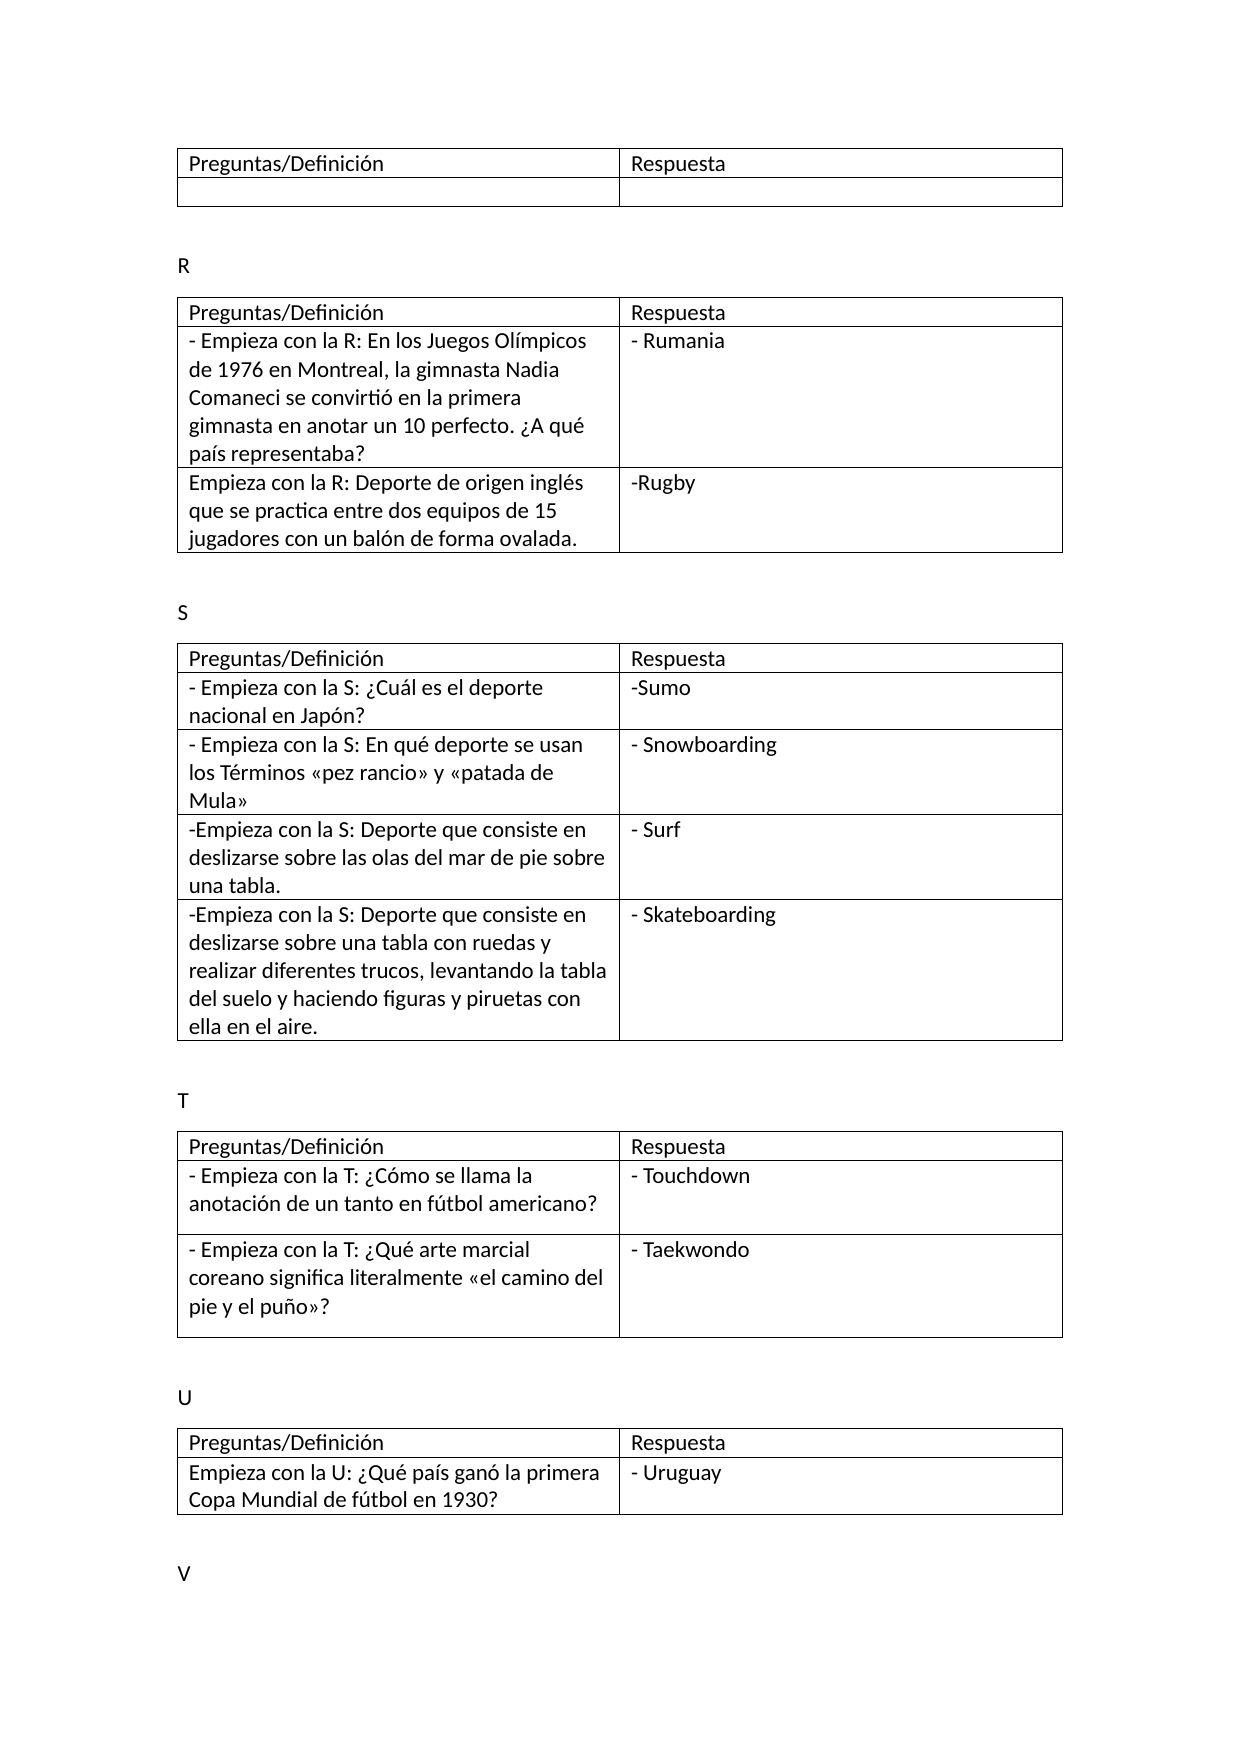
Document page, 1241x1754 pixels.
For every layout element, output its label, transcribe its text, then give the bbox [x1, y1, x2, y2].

table_cell -Empieza con la S: Deporte que consiste en deslizarse sobre una tabla con ruedas y realizar diferentes trucos, levantando la tabla del suelo y haciendo figuras y piruetas con ella en el aire. [178, 900, 619, 1040]
table_header Preguntas/Definición [178, 1429, 619, 1457]
table_header Respuesta [620, 298, 1062, 326]
table_header Preguntas/Definición [178, 298, 619, 326]
text S [177, 598, 1063, 626]
text T [177, 1086, 1063, 1114]
table_header Respuesta [620, 1429, 1062, 1457]
table_cell - Skateboarding [620, 900, 1062, 1040]
table_cell - Empieza con la T: ¿Qué arte marcial coreano significa literalmente «el camino del pie y el puño»? [178, 1235, 619, 1337]
table_header Preguntas/Definición [178, 644, 619, 672]
table_cell Empieza con la R: Deporte de origen inglés que se practica entre dos equipos de 15 jugadores con un balón de forma ovalada. [178, 468, 619, 552]
table_cell - Touchdown [620, 1161, 1062, 1234]
table_cell - Uruguay [620, 1458, 1062, 1514]
table_cell - Empieza con la R: En los Juegos Olímpicos de 1976 en Montreal, la gimnasta Nadia Comaneci se convirtió en la primera gimnasta en anotar un 10 perfecto. ¿A qué país representaba? [178, 327, 619, 467]
text V [177, 1559, 1063, 1588]
table_cell - Empieza con la S: En qué deporte se usan los Términos «pez rancio» y «patada de Mula» [178, 730, 619, 814]
table_cell -Sumo [620, 673, 1062, 729]
text U [177, 1383, 1063, 1411]
table_cell Empieza con la U: ¿Qué país ganó la primera Copa Mundial de fútbol en 1930? [178, 1458, 619, 1514]
table_header Preguntas/Definición [178, 149, 619, 177]
table_cell - Taekwondo [620, 1235, 1062, 1337]
table_cell -Empieza con la S: Deporte que consiste en deslizarse sobre las olas del mar de pie sobre una tabla. [178, 815, 619, 899]
table_header Respuesta [620, 1132, 1062, 1160]
table_header Respuesta [620, 149, 1062, 177]
table_header Respuesta [620, 644, 1062, 672]
table_cell - Empieza con la S: ¿Cuál es el deporte nacional en Japón? [178, 673, 619, 729]
table_cell [620, 178, 1062, 206]
table_cell - Surf [620, 815, 1062, 899]
text R [177, 252, 1063, 280]
table_cell - Snowboarding [620, 730, 1062, 814]
table_cell -Rugby [620, 468, 1062, 552]
table_cell - Rumania [620, 327, 1062, 467]
table_header Preguntas/Definición [178, 1132, 619, 1160]
table_cell [178, 178, 619, 206]
table_cell - Empieza con la T: ¿Cómo se llama la anotación de un tanto en fútbol americano? [178, 1161, 619, 1234]
